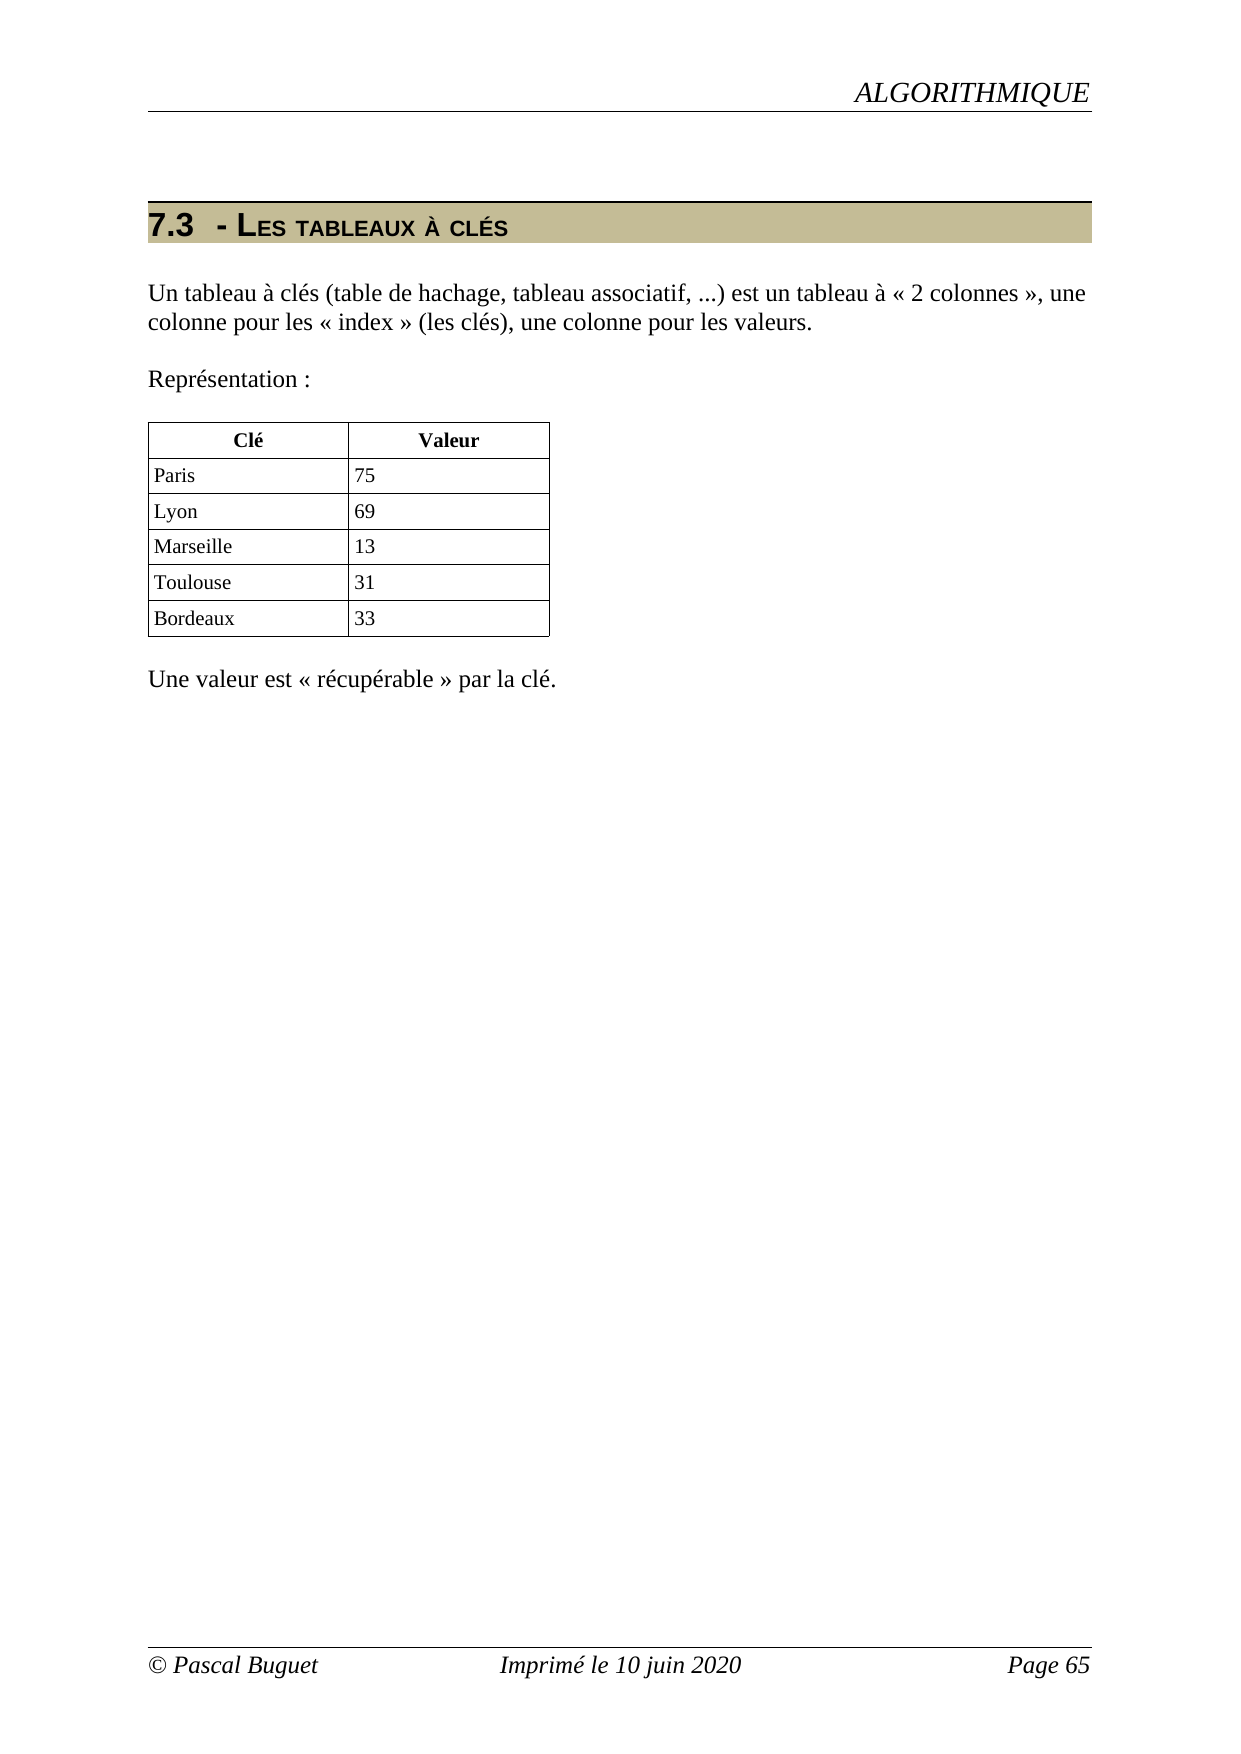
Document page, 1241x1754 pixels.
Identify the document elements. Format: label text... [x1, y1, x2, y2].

table_cell 69 [349, 494, 549, 529]
table_header Clé [149, 423, 348, 457]
table_cell Lyon [149, 494, 348, 529]
table_cell Paris [149, 459, 348, 493]
subtitle - Les tableaux à clés [148, 203, 1092, 243]
table_cell Toulouse [149, 565, 348, 600]
text Un tableau à clés (table de hachage, tableau associatif, ...) est un tableau à « 2 colonnes », une colonne pour les « index » (les clés), une colonne pour les valeurs. [148, 278, 1092, 336]
table_cell 75 [349, 459, 549, 493]
table_cell 31 [349, 565, 549, 600]
table_cell 13 [349, 530, 549, 564]
table_cell 33 [349, 601, 549, 636]
table_cell Marseille [149, 530, 348, 564]
table_header Valeur [349, 423, 549, 457]
text Une valeur est « récupérable » par la clé. [148, 664, 1092, 693]
text Représentation : [148, 364, 1092, 393]
table_cell Bordeaux [149, 601, 348, 636]
